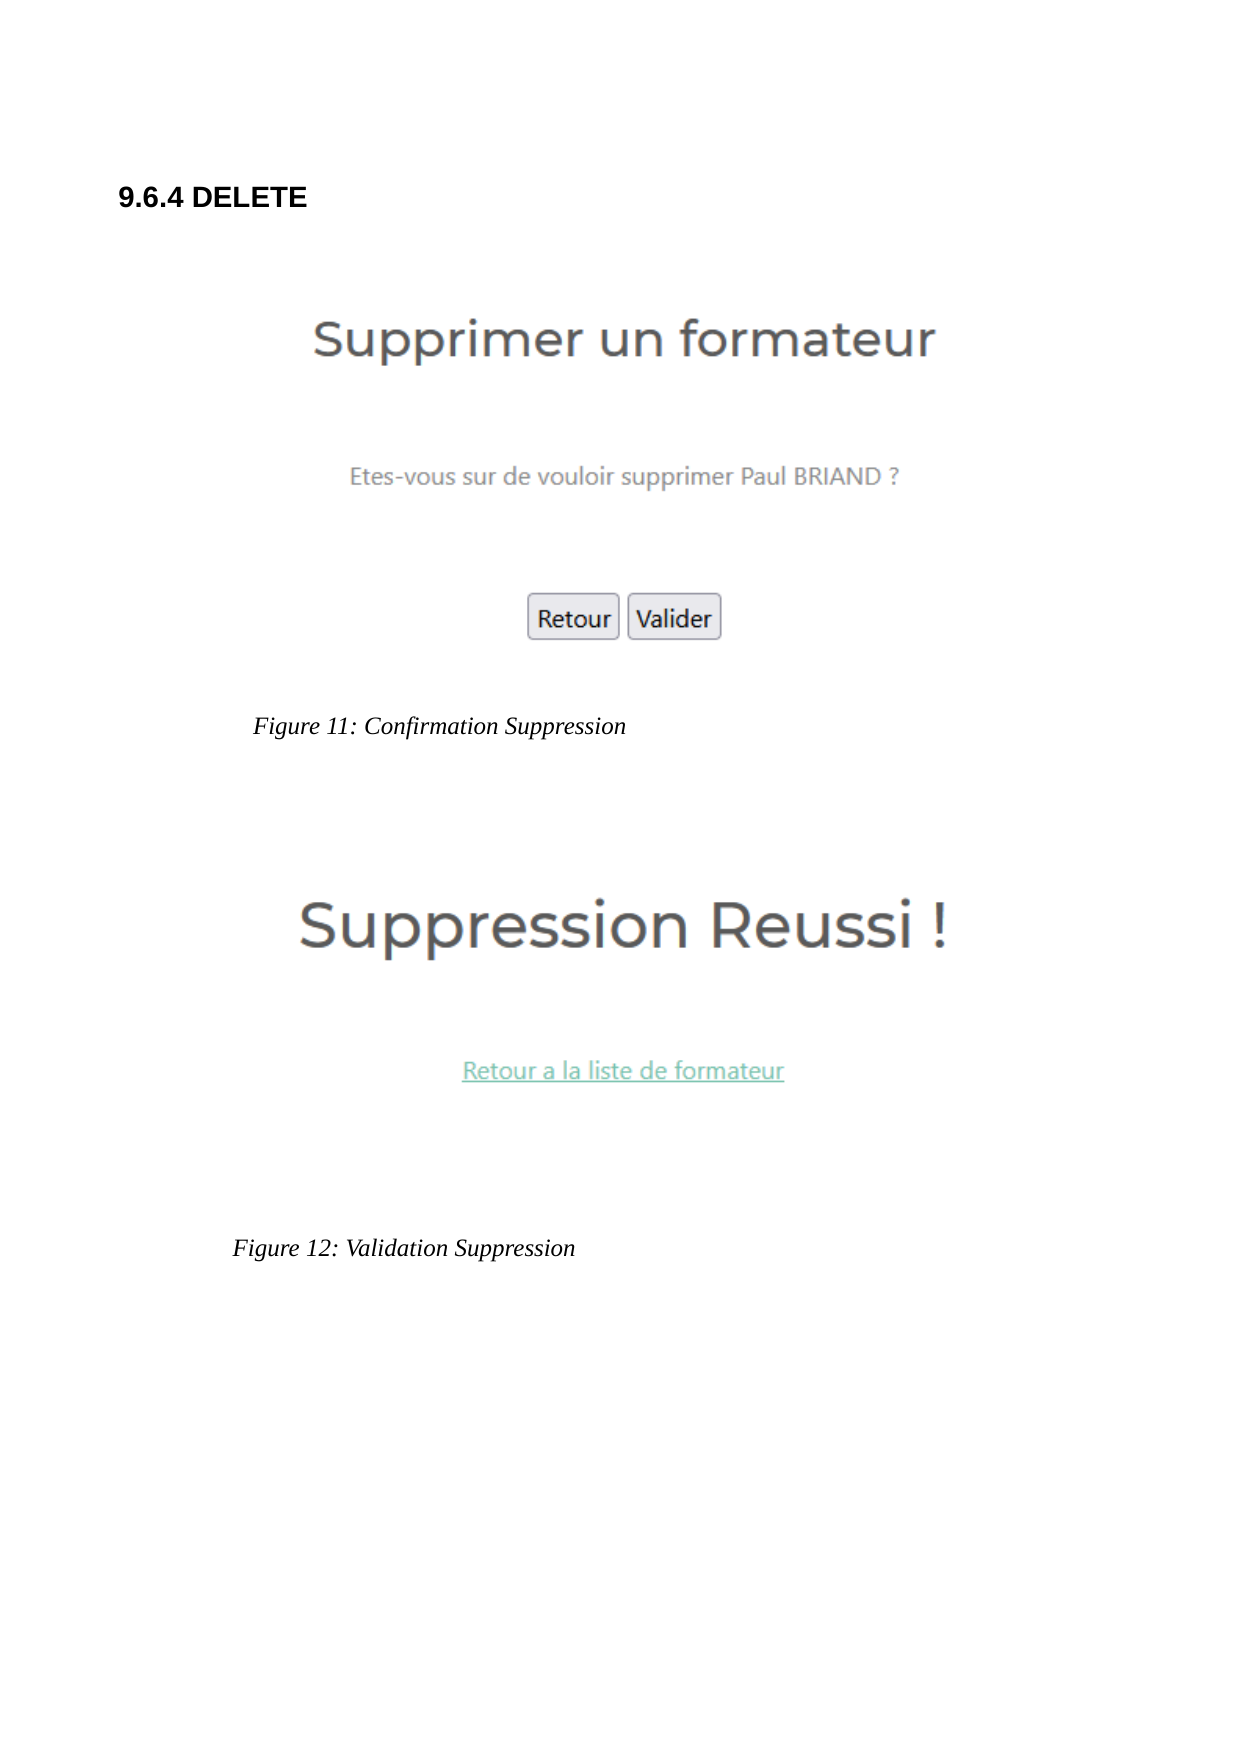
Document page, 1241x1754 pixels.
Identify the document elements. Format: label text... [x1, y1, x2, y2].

subtitle 9.6.4 DELETE [118, 180, 1122, 214]
text Figure 11: Confirmation Suppression [253, 706, 987, 739]
text Figure 12: Validation Suppression [232, 1228, 1031, 1262]
picture [232, 865, 1032, 1228]
picture [252, 286, 988, 706]
